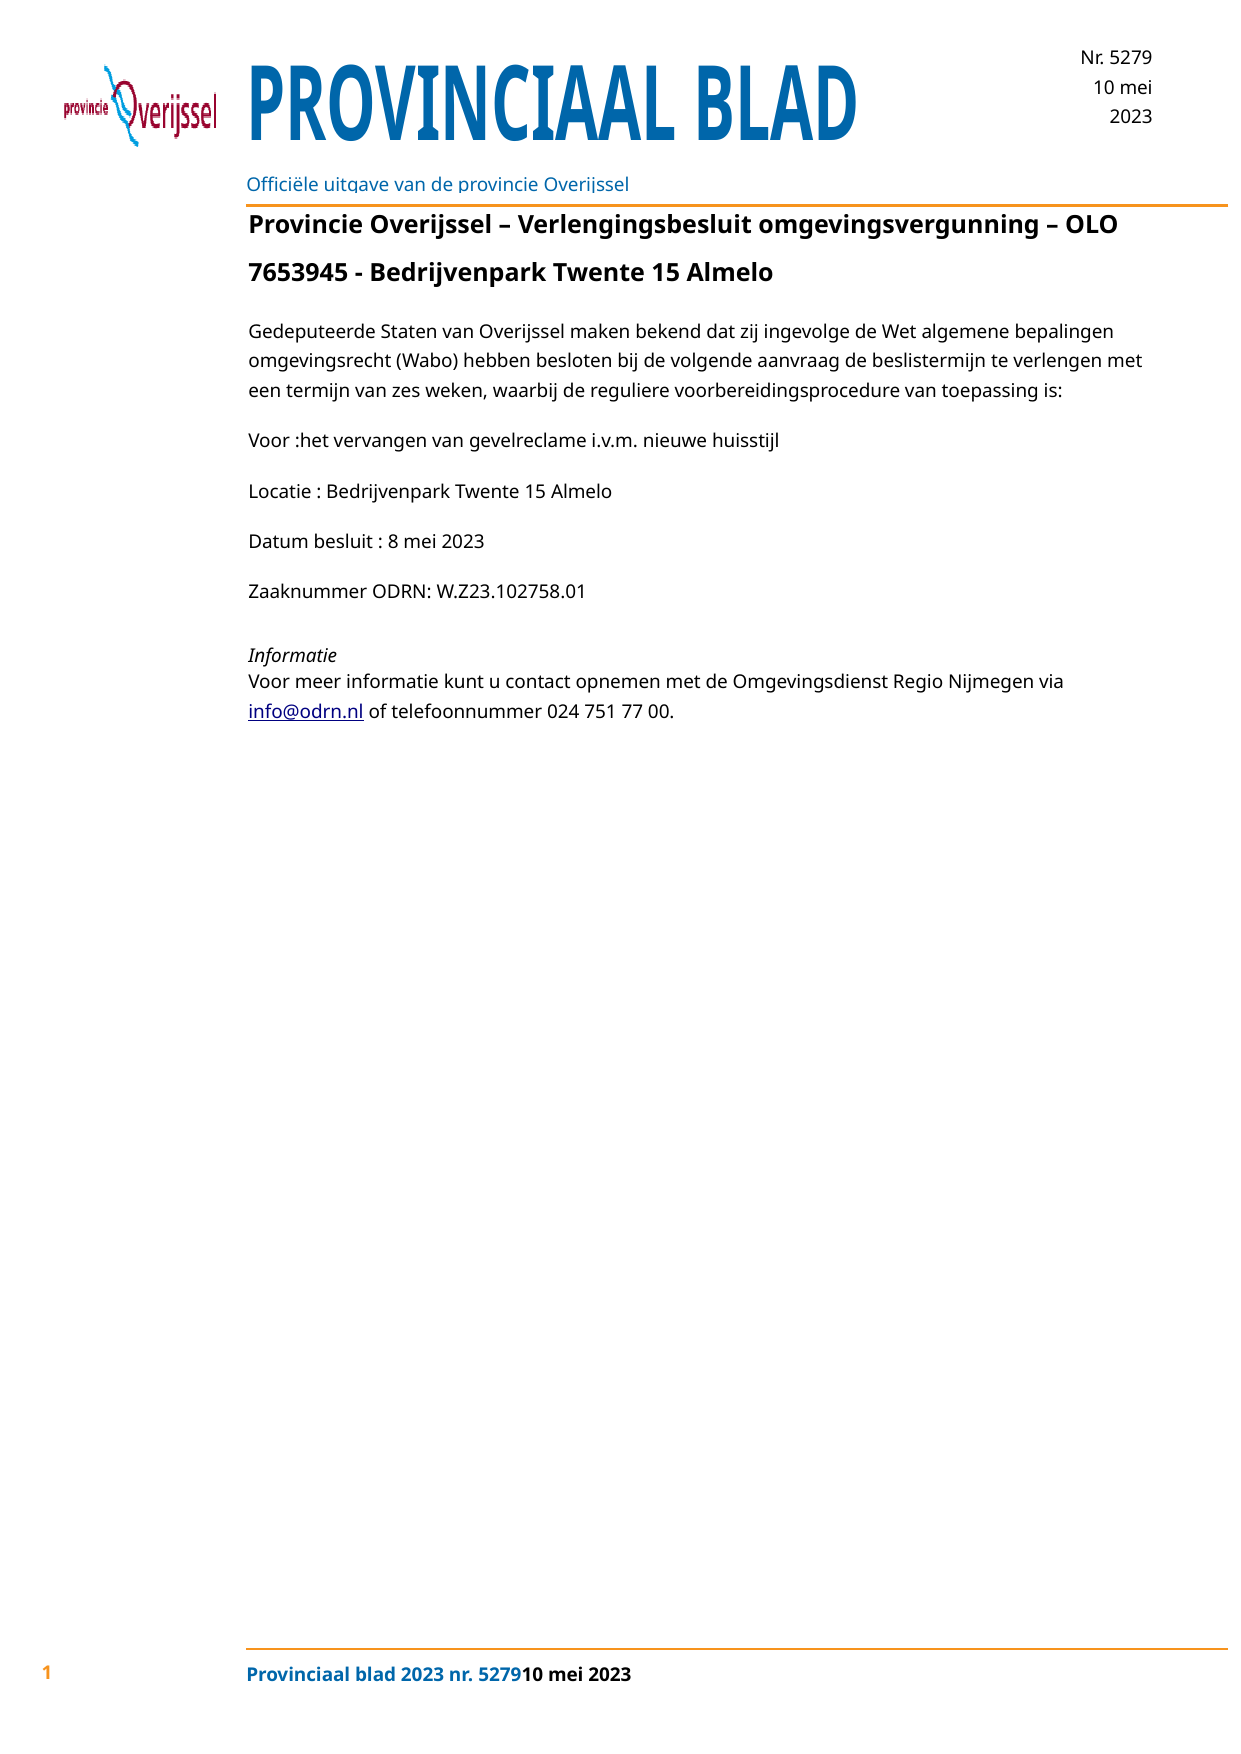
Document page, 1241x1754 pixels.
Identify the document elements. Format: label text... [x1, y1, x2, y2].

text Informatie [248, 643, 1152, 668]
text Gedeputeerde Staten van Overijssel maken bekend dat zij ingevolge de Wet algemene bepalingen omgevingsrecht (Wabo) hebben besloten bij de volgende aanvraag de beslistermijn te verlengen met een termijn van zes weken, waarbij de reguliere voorbereidingsprocedure van toepassing is: [248, 318, 1152, 403]
text Voor meer informatie kunt u contact opnemen met de Omgevingsdienst Regio Nijmegen via info@odrn.nl of telefoonnummer 024 751 77 00. [248, 668, 1152, 724]
text Voor :het vervangen van gevelreclame i.v.m. nieuwe huisstijl [248, 427, 1152, 453]
text Zaaknummer ODRN: W.Z23.102758.01 [248, 579, 1152, 604]
picture [41, 47, 231, 172]
text Provincie Overijssel – Verlengingsbesluit omgevingsvergunning – OLO 7653945 - Bedrijvenpark Twente 15 Almelo [248, 207, 1152, 288]
text Datum besluit : 8 mei 2023 [248, 528, 1152, 554]
text Locatie : Bedrijvenpark Twente 15 Almelo [248, 478, 1152, 504]
